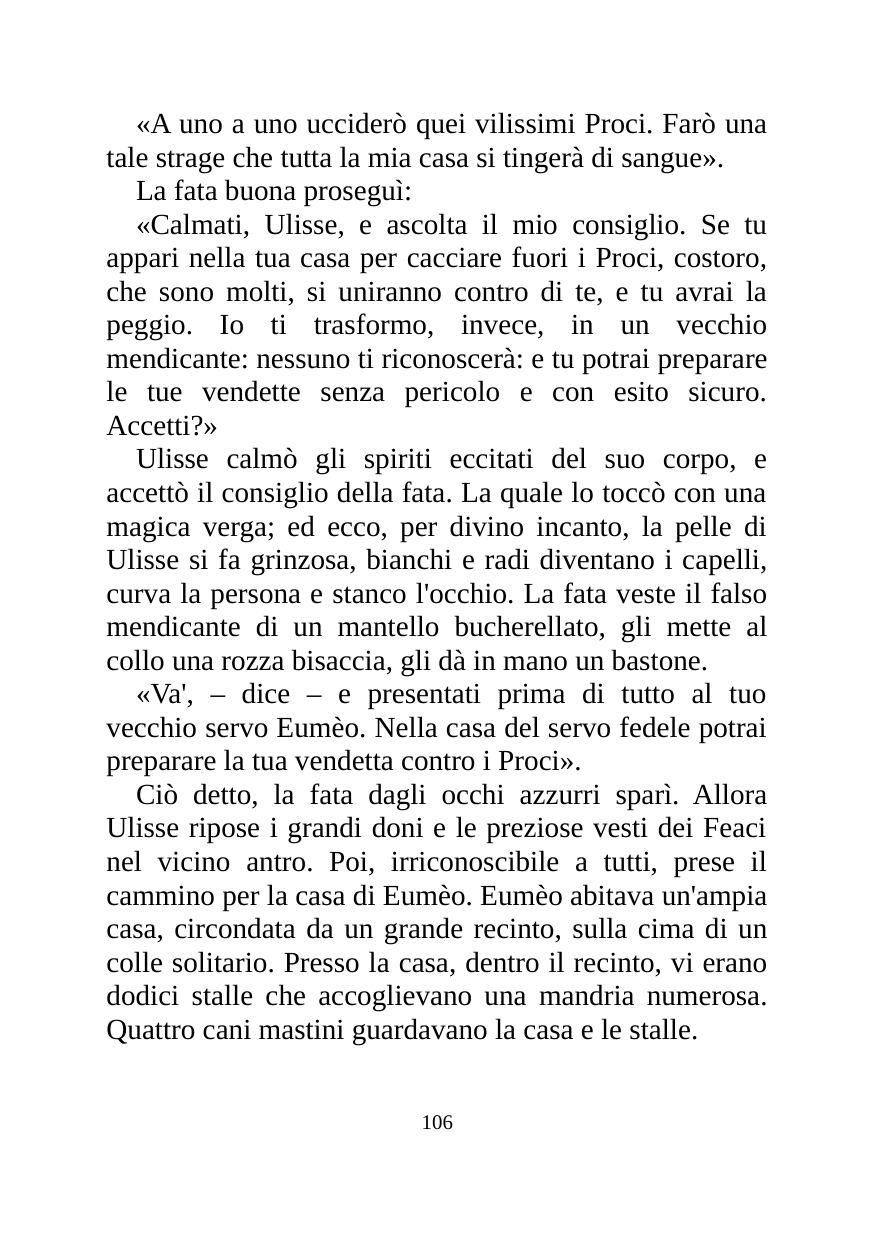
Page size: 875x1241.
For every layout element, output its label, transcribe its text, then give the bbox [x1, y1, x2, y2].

text «Va', – dice – e presentati prima di tutto al tuo vecchio servo Eumèo. Nella casa del servo fedele potrai preparare la tua vendetta contro i Proci». [106, 676, 768, 777]
text Ulisse calmò gli spiriti eccitati del suo corpo, e accettò il consiglio della fata. La quale lo toccò con una magica verga; ed ecco, per divino incanto, la pelle di Ulisse si fa grinzosa, bianchi e radi diventano i capelli, curva la persona e stanco l'occhio. La fata veste il falso mendicante di un mantello bucherellato, gli mette al collo una rozza bisaccia, gli dà in mano un bastone. [106, 442, 768, 676]
text «A uno a uno ucciderò quei vilissimi Proci. Farò una tale strage che tutta la mia casa si tingerà di sangue». [106, 106, 768, 173]
text Ciò detto, la fata dagli occhi azzurri sparì. Allora Ulisse ripose i grandi doni e le preziose vesti dei Feaci nel vicino antro. Poi, irriconoscibile a tutti, prese il cammino per la casa di Eumèo. Eumèo abitava un'ampia casa, circondata da un grande recinto, sulla cima di un colle solitario. Presso la casa, dentro il recinto, vi erano dodici stalle che accoglievano una mandria numerosa. Quattro cani mastini guardavano la casa e le stalle. [106, 777, 768, 1045]
text La fata buona proseguì: [106, 173, 768, 207]
text «Calmati, Ulisse, e ascolta il mio consiglio. Se tu appari nella tua casa per cacciare fuori i Proci, costoro, che sono molti, si uniranno contro di te, e tu avrai la peggio. Io ti trasformo, invece, in un vecchio mendicante: nessuno ti riconoscerà: e tu potrai preparare le tue vendette senza pericolo e con esito sicuro. Accetti?» [106, 207, 768, 442]
